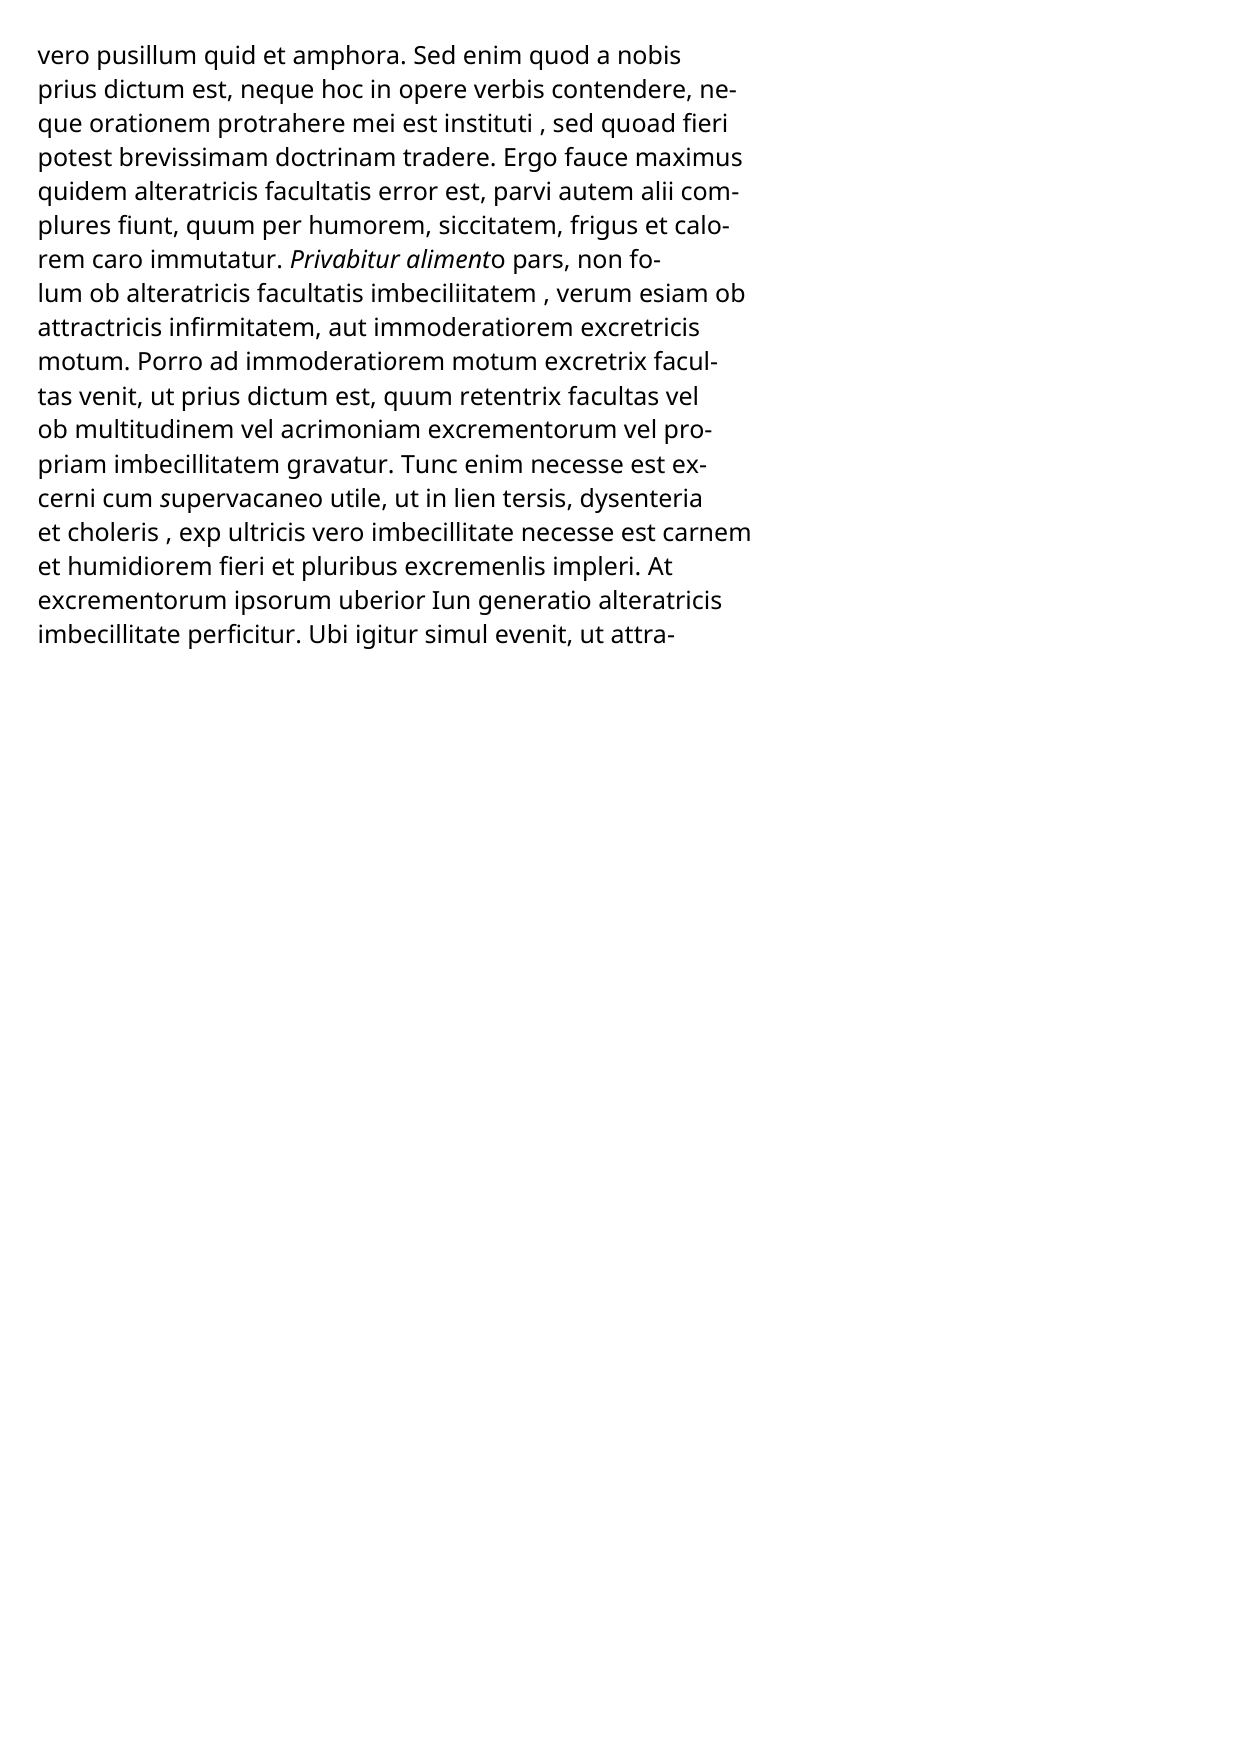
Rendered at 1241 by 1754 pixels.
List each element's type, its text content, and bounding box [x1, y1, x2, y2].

text vero pusillum quid et amphora. Sed enim quod a nobis prius dictum est, neque hoc in opere verbis contendere, ne- que orationem protrahere mei est instituti , sed quoad fieri potest brevissimam doctrinam tradere. Ergo fauce maximus quidem alteratricis facultatis error est, parvi autem alii com- plures fiunt, quum per humorem, siccitatem, frigus et calo- rem caro immutatur. Privabitur alimento pars, non fo- lum ob alteratricis facultatis imbeciliitatem , verum esiam ob attractricis infirmitatem, aut immoderatiorem excretricis motum. Porro ad immoderatiorem motum excretrix facul- tas venit, ut prius dictum est, quum retentrix facultas vel ob multitudinem vel acrimoniam excrementorum vel pro- priam imbecillitatem gravatur. Tunc enim necesse est ex- cerni cum supervacaneo utile, ut in lien tersis, dysenteria et choleris , exp ultricis vero imbecillitate necesse est carnem et humidiorem fieri et pluribus excremenlis impleri. At excrementorum ipsorum uberior Iun generatio alteratricis imbecillitate perficitur. Ubi igitur simul evenit, ut attra- [37, 37, 1203, 651]
